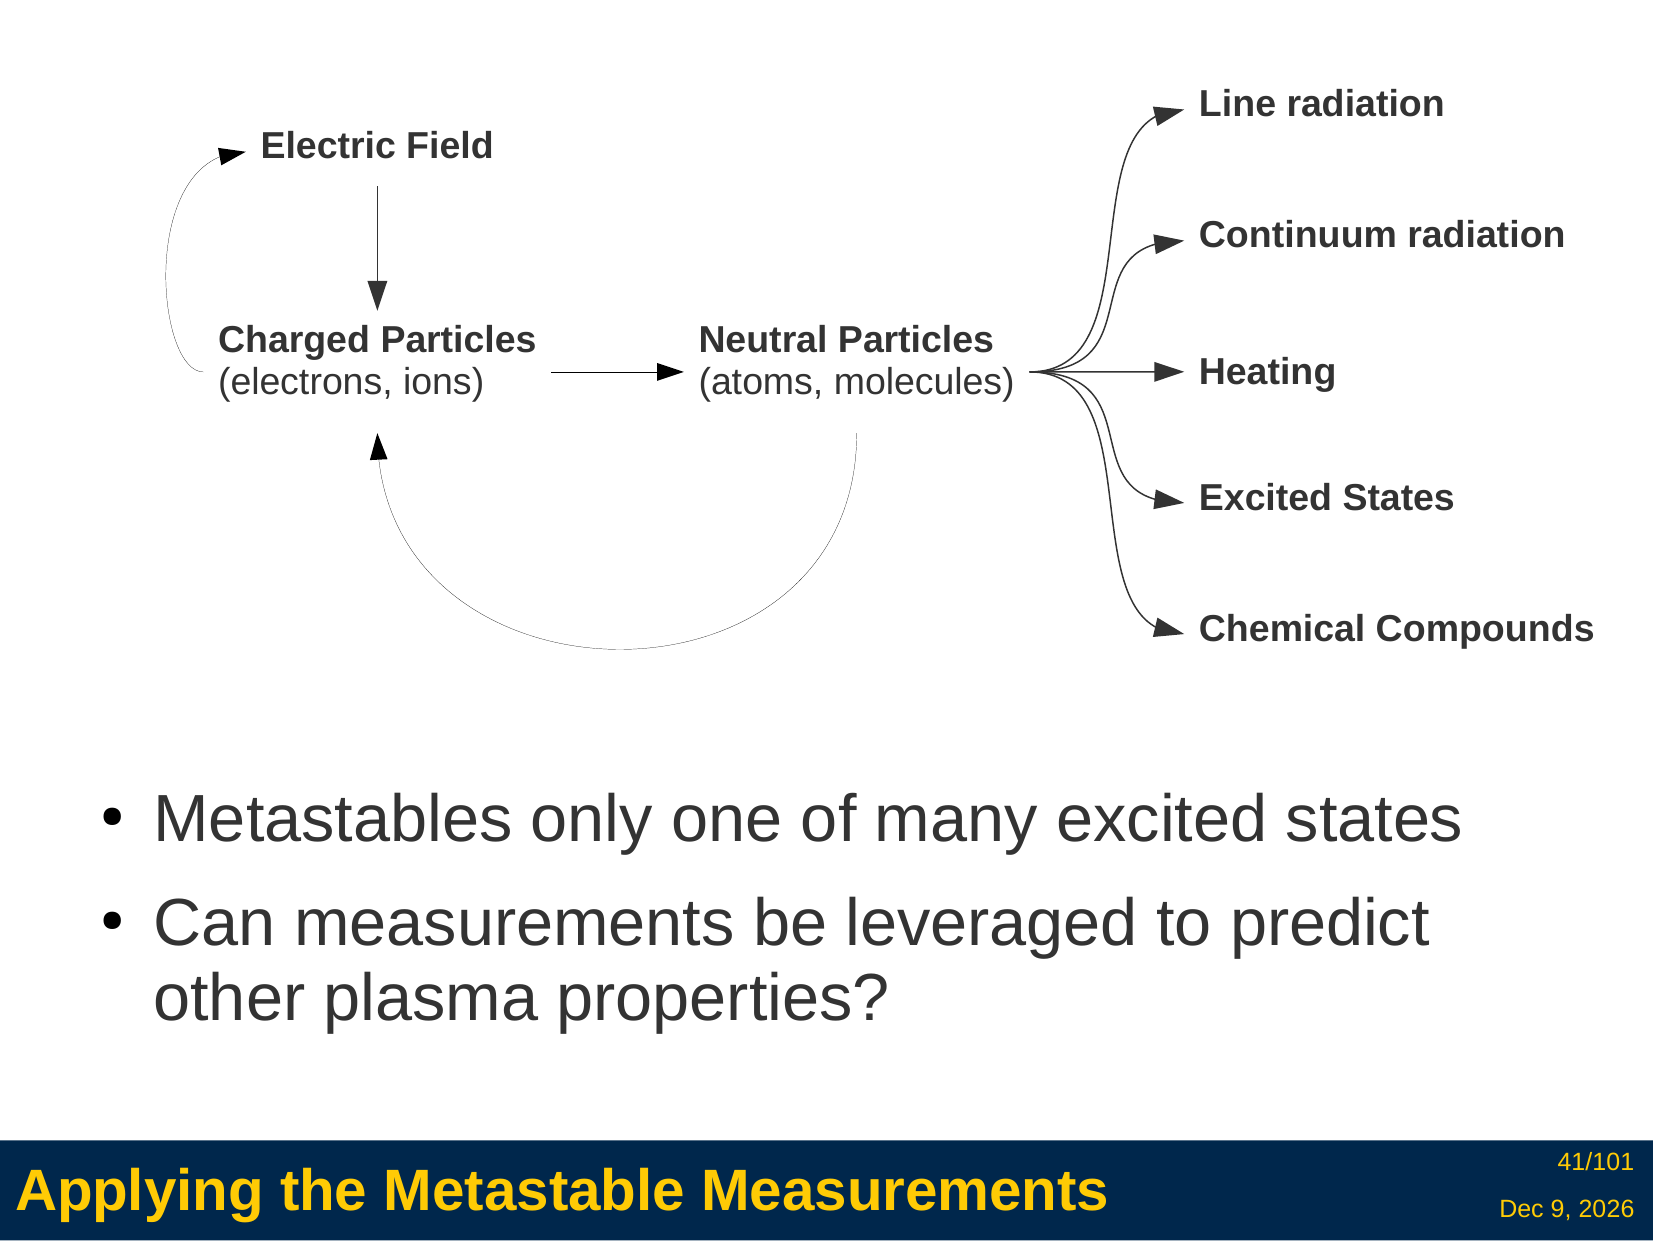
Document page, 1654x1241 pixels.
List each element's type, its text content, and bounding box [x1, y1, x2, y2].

text_box Electric Field [245, 117, 509, 187]
text_box Charged Particles (electrons, ions) [203, 310, 552, 434]
text_box Excited States [1184, 468, 1470, 538]
text_box Heating [1184, 343, 1352, 401]
text_box Chemical Compounds [1184, 599, 1610, 669]
list Metastables only one of many excited states Can measurements be leveraged to predict other plasma properties? [82, 712, 1571, 1103]
text_box Continuum radiation [1184, 206, 1582, 275]
title Applying the Metastable Measurements [14, 1140, 1380, 1241]
text_box Neutral Particles (atoms, molecules) [683, 310, 1030, 434]
text_box Line radiation [1184, 75, 1461, 144]
